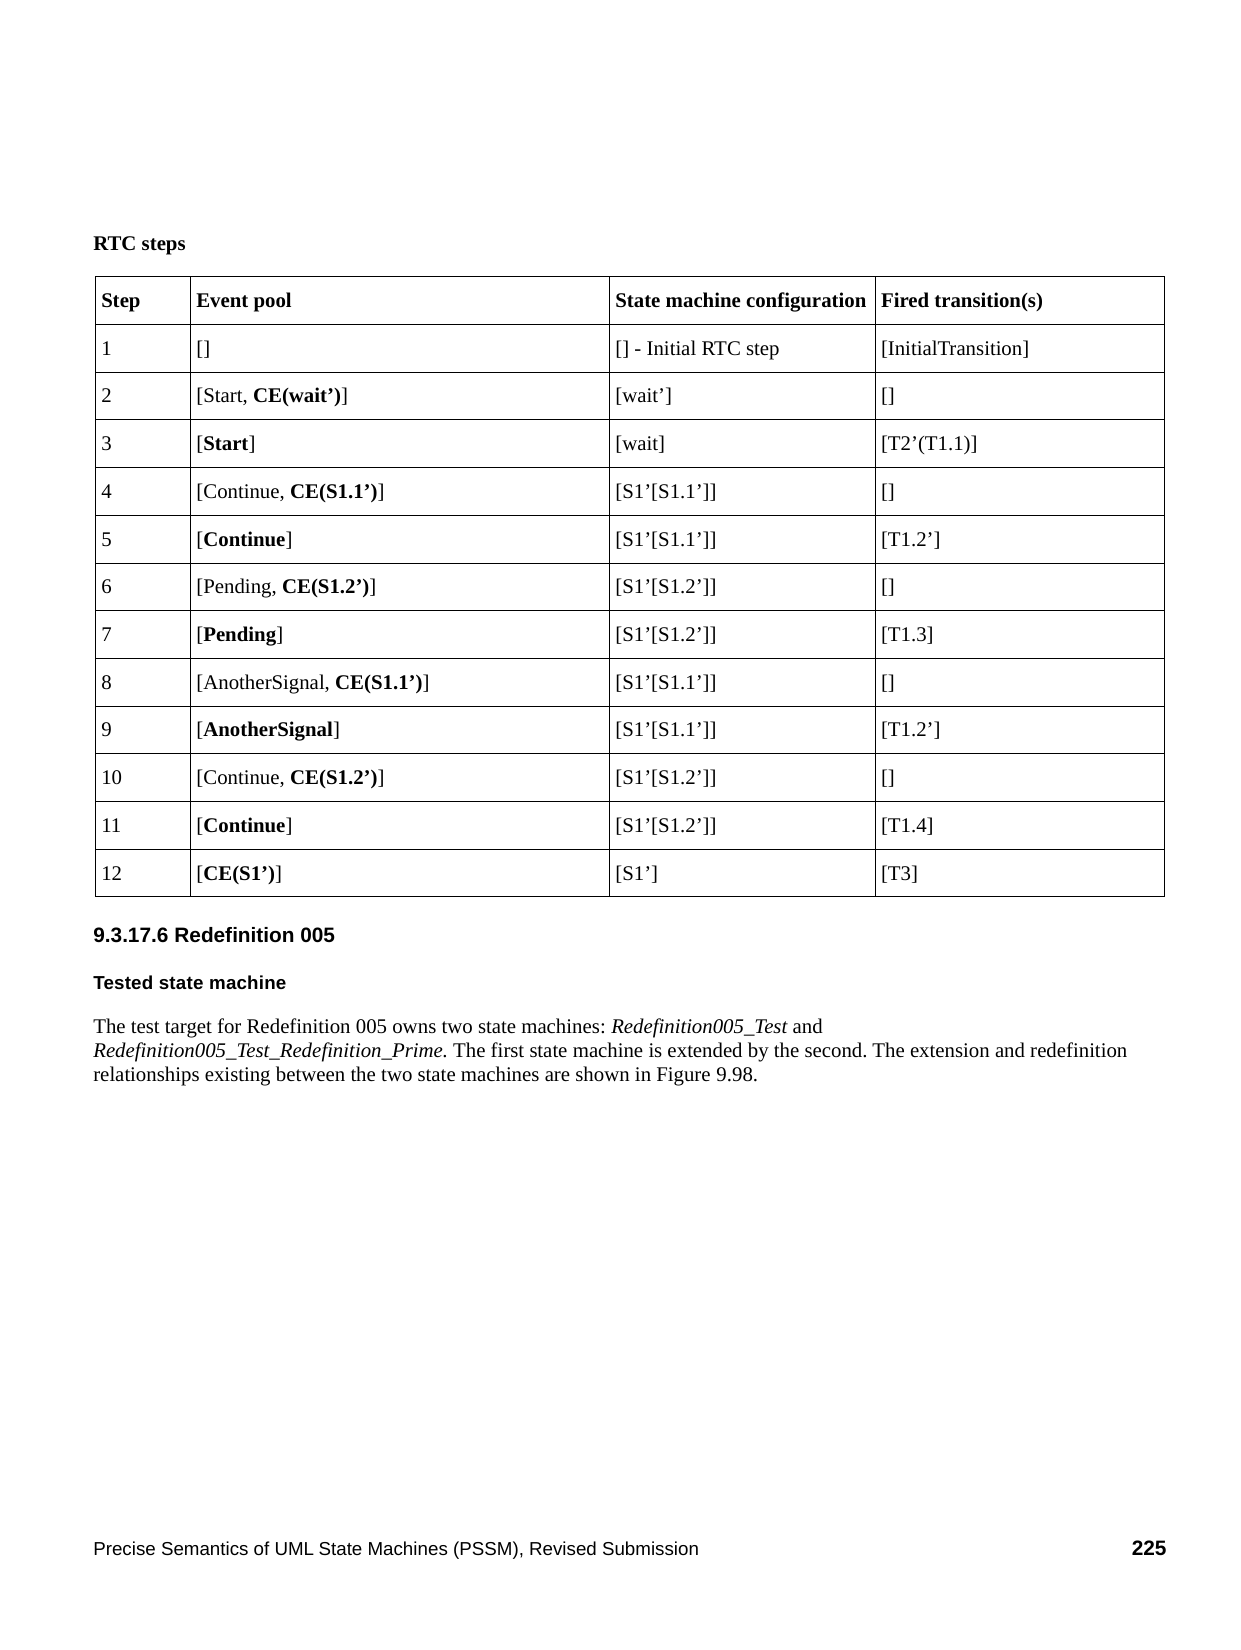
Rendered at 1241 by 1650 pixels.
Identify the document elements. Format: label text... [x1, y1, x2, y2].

table_cell [S1’[S1.2’]] [610, 754, 875, 801]
table_cell [] [876, 754, 1164, 801]
table_cell [Continue] [191, 802, 609, 849]
table_cell [S1’[S1.2’]] [610, 611, 875, 658]
subtitle Tested state machine [93, 971, 1164, 993]
table_cell [] [876, 468, 1164, 515]
table_cell [] [876, 373, 1164, 419]
text The test target for Redefinition 005 owns two state machines: Redefinition005_Test and Redefinition005_Test_Redefinition_Prime. The first state machine is extended by the second. The extension and redefinition relationships existing between the two state machines are shown in Figure 9.98. [93, 1014, 1164, 1086]
table_cell [InitialTransition] [876, 325, 1164, 372]
table_cell 12 [96, 850, 190, 896]
table_cell 9 [96, 707, 190, 753]
table_cell 4 [96, 468, 190, 515]
table_cell [Pending] [191, 611, 609, 658]
table_cell 3 [96, 420, 190, 467]
table_cell [Start, CE(wait’)] [191, 373, 609, 419]
table_cell 6 [96, 564, 190, 610]
table_cell 5 [96, 516, 190, 562]
table_header Fired transition(s) [876, 277, 1164, 324]
table_cell [T1.2’] [876, 707, 1164, 753]
table_cell 10 [96, 754, 190, 801]
table_cell [Continue] [191, 516, 609, 562]
table_header Event pool [191, 277, 609, 324]
table_cell [T1.4] [876, 802, 1164, 849]
table_cell [T2’(T1.1)] [876, 420, 1164, 467]
table_cell 11 [96, 802, 190, 849]
table_cell [Start] [191, 420, 609, 467]
table_cell [] [191, 325, 609, 372]
table_cell [AnotherSignal, CE(S1.1’)] [191, 659, 609, 706]
table_cell [] - Initial RTC step [610, 325, 875, 372]
text RTC steps [93, 231, 1164, 255]
table_cell [S1’[S1.2’]] [610, 564, 875, 610]
table_cell [S1’[S1.1’]] [610, 468, 875, 515]
table_cell [] [876, 659, 1164, 706]
table_cell [S1’[S1.1’]] [610, 516, 875, 562]
table_cell 1 [96, 325, 190, 372]
table_cell [T1.3] [876, 611, 1164, 658]
table_header Step [96, 277, 190, 324]
table_cell [] [876, 564, 1164, 610]
table_cell 7 [96, 611, 190, 658]
table_cell 2 [96, 373, 190, 419]
table_cell [wait] [610, 420, 875, 467]
table_cell [Continue, CE(S1.2’)] [191, 754, 609, 801]
table_cell 8 [96, 659, 190, 706]
table_cell [Continue, CE(S1.1’)] [191, 468, 609, 515]
table_cell [CE(S1’)] [191, 850, 609, 896]
table_cell [S1’] [610, 850, 875, 896]
table_cell [AnotherSignal] [191, 707, 609, 753]
table_cell [T1.2’] [876, 516, 1164, 562]
table_cell [Pending, CE(S1.2’)] [191, 564, 609, 610]
table_cell [wait’] [610, 373, 875, 419]
table_cell [S1’[S1.1’]] [610, 659, 875, 706]
subtitle Redefinition 005 [93, 921, 1164, 946]
table_cell [S1’[S1.2’]] [610, 802, 875, 849]
table_cell [S1’[S1.1’]] [610, 707, 875, 753]
table_cell [T3] [876, 850, 1164, 896]
table_header State machine configuration [610, 277, 875, 324]
